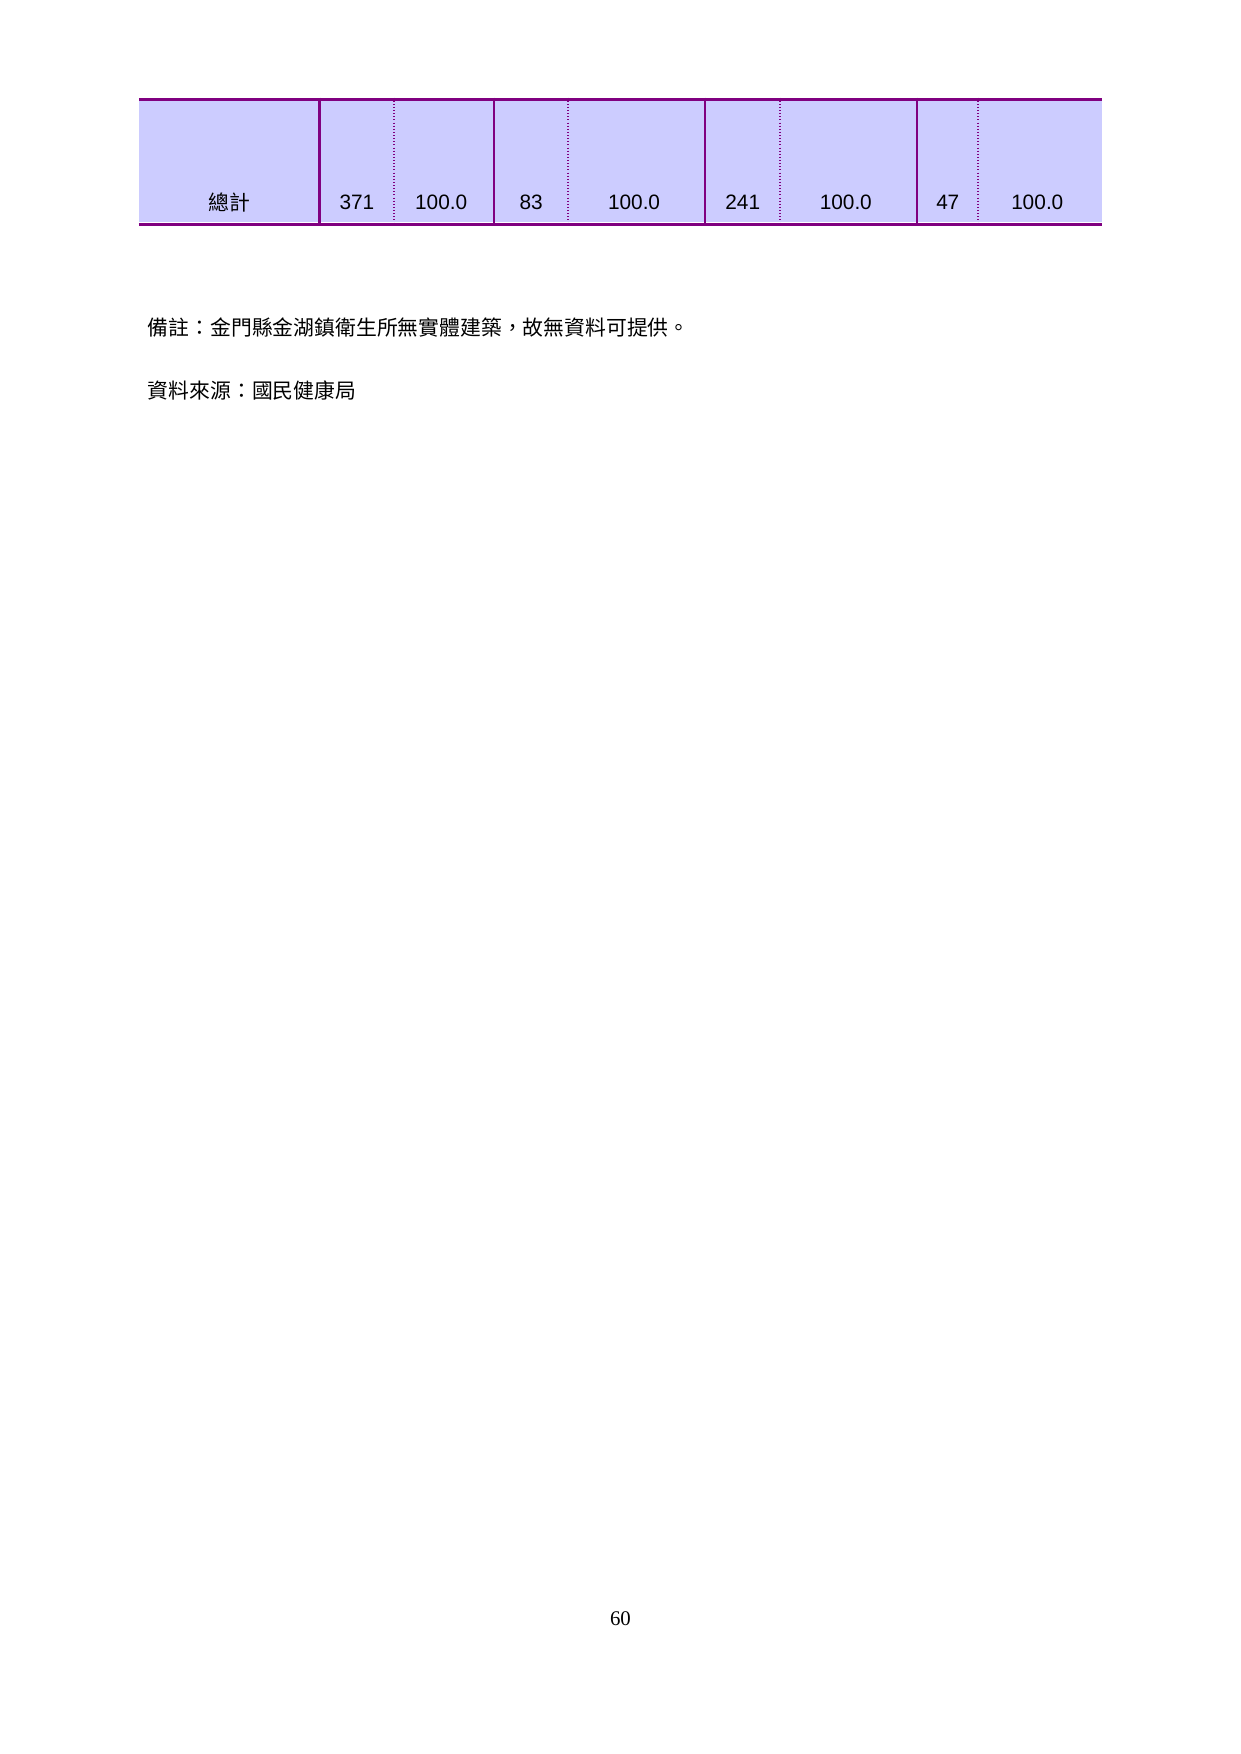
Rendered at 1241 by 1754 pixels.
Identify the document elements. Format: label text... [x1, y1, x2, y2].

table_cell 100.0 [780, 101, 916, 222]
table_cell 83 [495, 101, 568, 222]
table_cell 100.0 [394, 101, 493, 222]
table_cell 總計 [139, 101, 318, 222]
table_cell 100.0 [978, 101, 1102, 222]
table_cell 47 [918, 101, 978, 222]
table_cell 241 [706, 101, 780, 222]
table_cell 100.0 [568, 101, 704, 222]
table_cell 371 [321, 101, 394, 222]
text 資料來源：國民健康局 [148, 347, 1092, 410]
text 備註：金門縣金湖鎮衛生所無實體建築，故無資料可提供。 [148, 285, 1092, 347]
